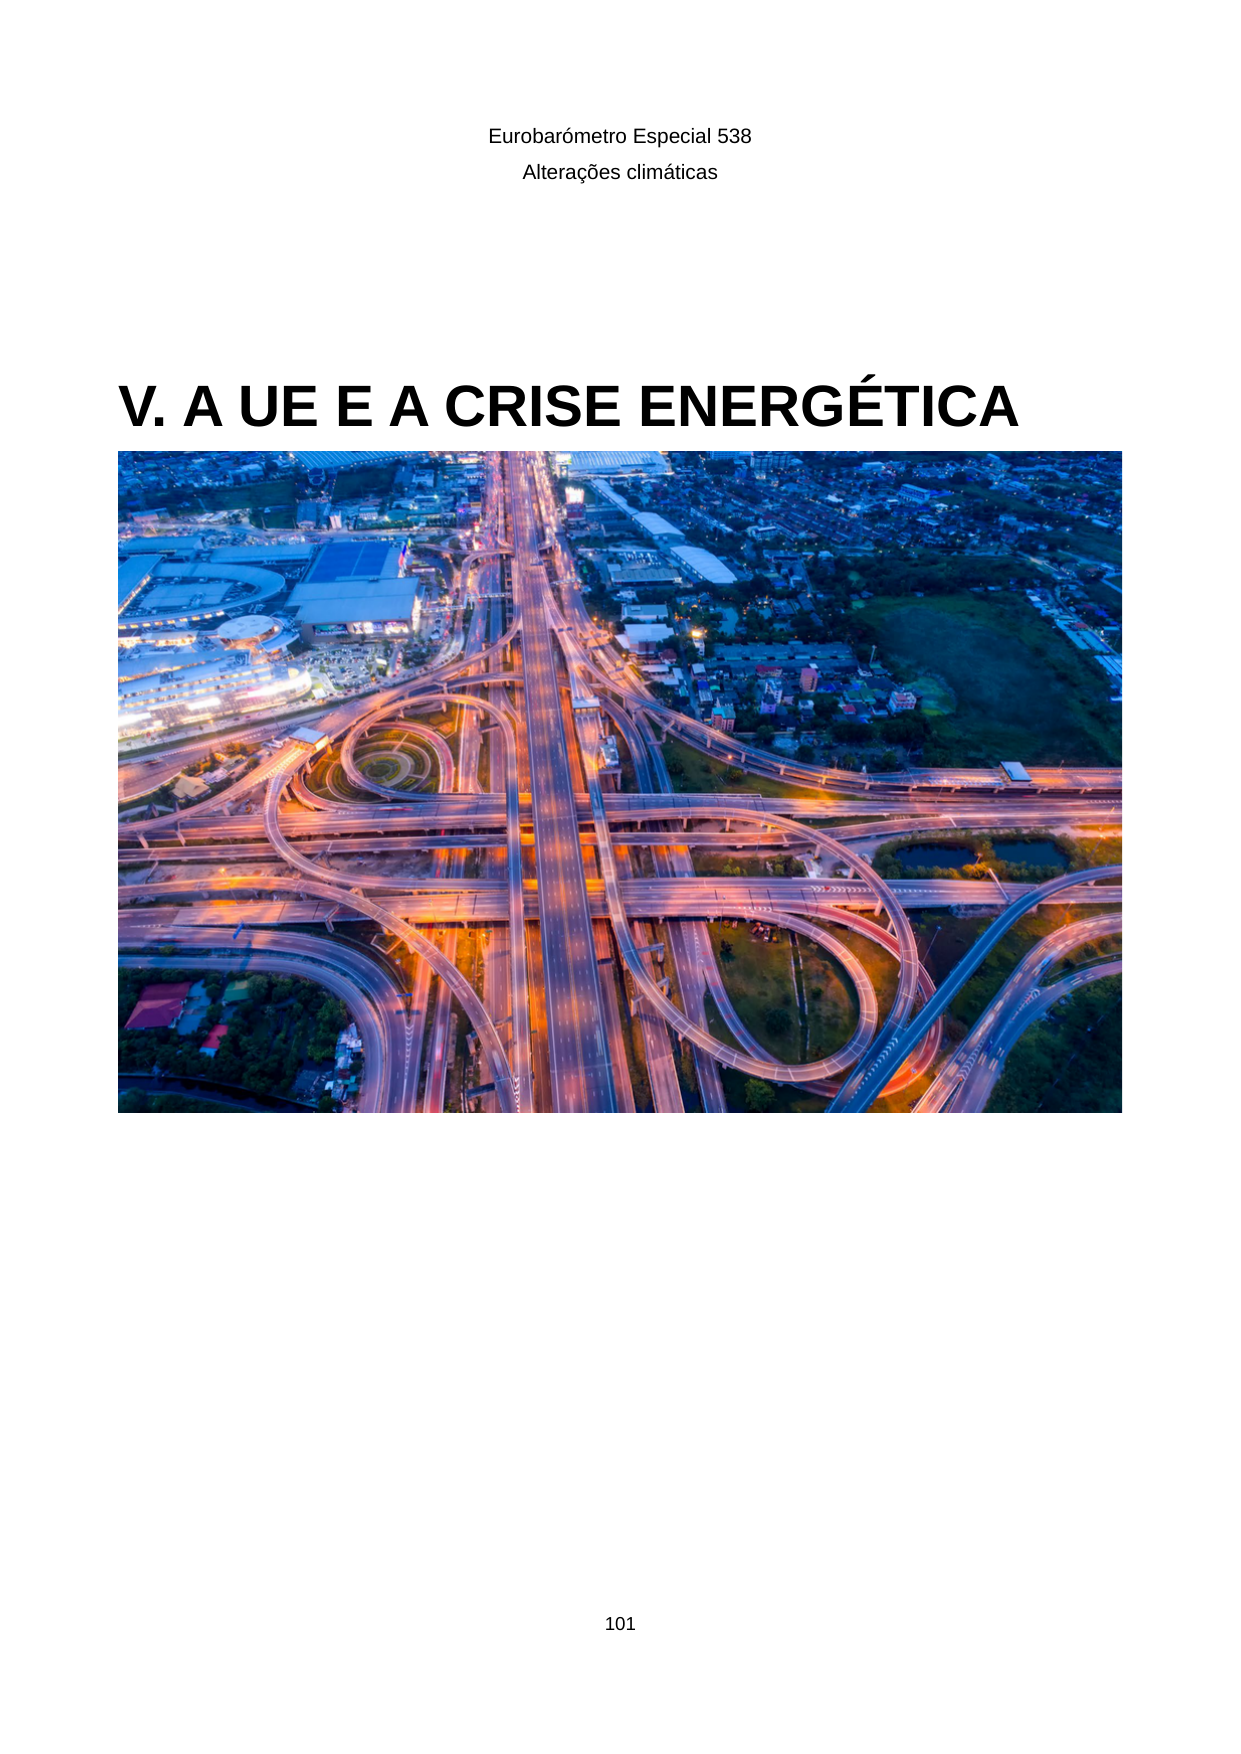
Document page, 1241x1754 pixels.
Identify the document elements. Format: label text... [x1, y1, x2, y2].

subtitle V. A UE E A CRISE ENERGÉTICA [118, 372, 1122, 439]
picture [1080, 700, 1088, 705]
picture [1089, 707, 1123, 730]
picture [1115, 1091, 1123, 1100]
picture [1115, 1108, 1123, 1113]
picture [118, 451, 1123, 1113]
